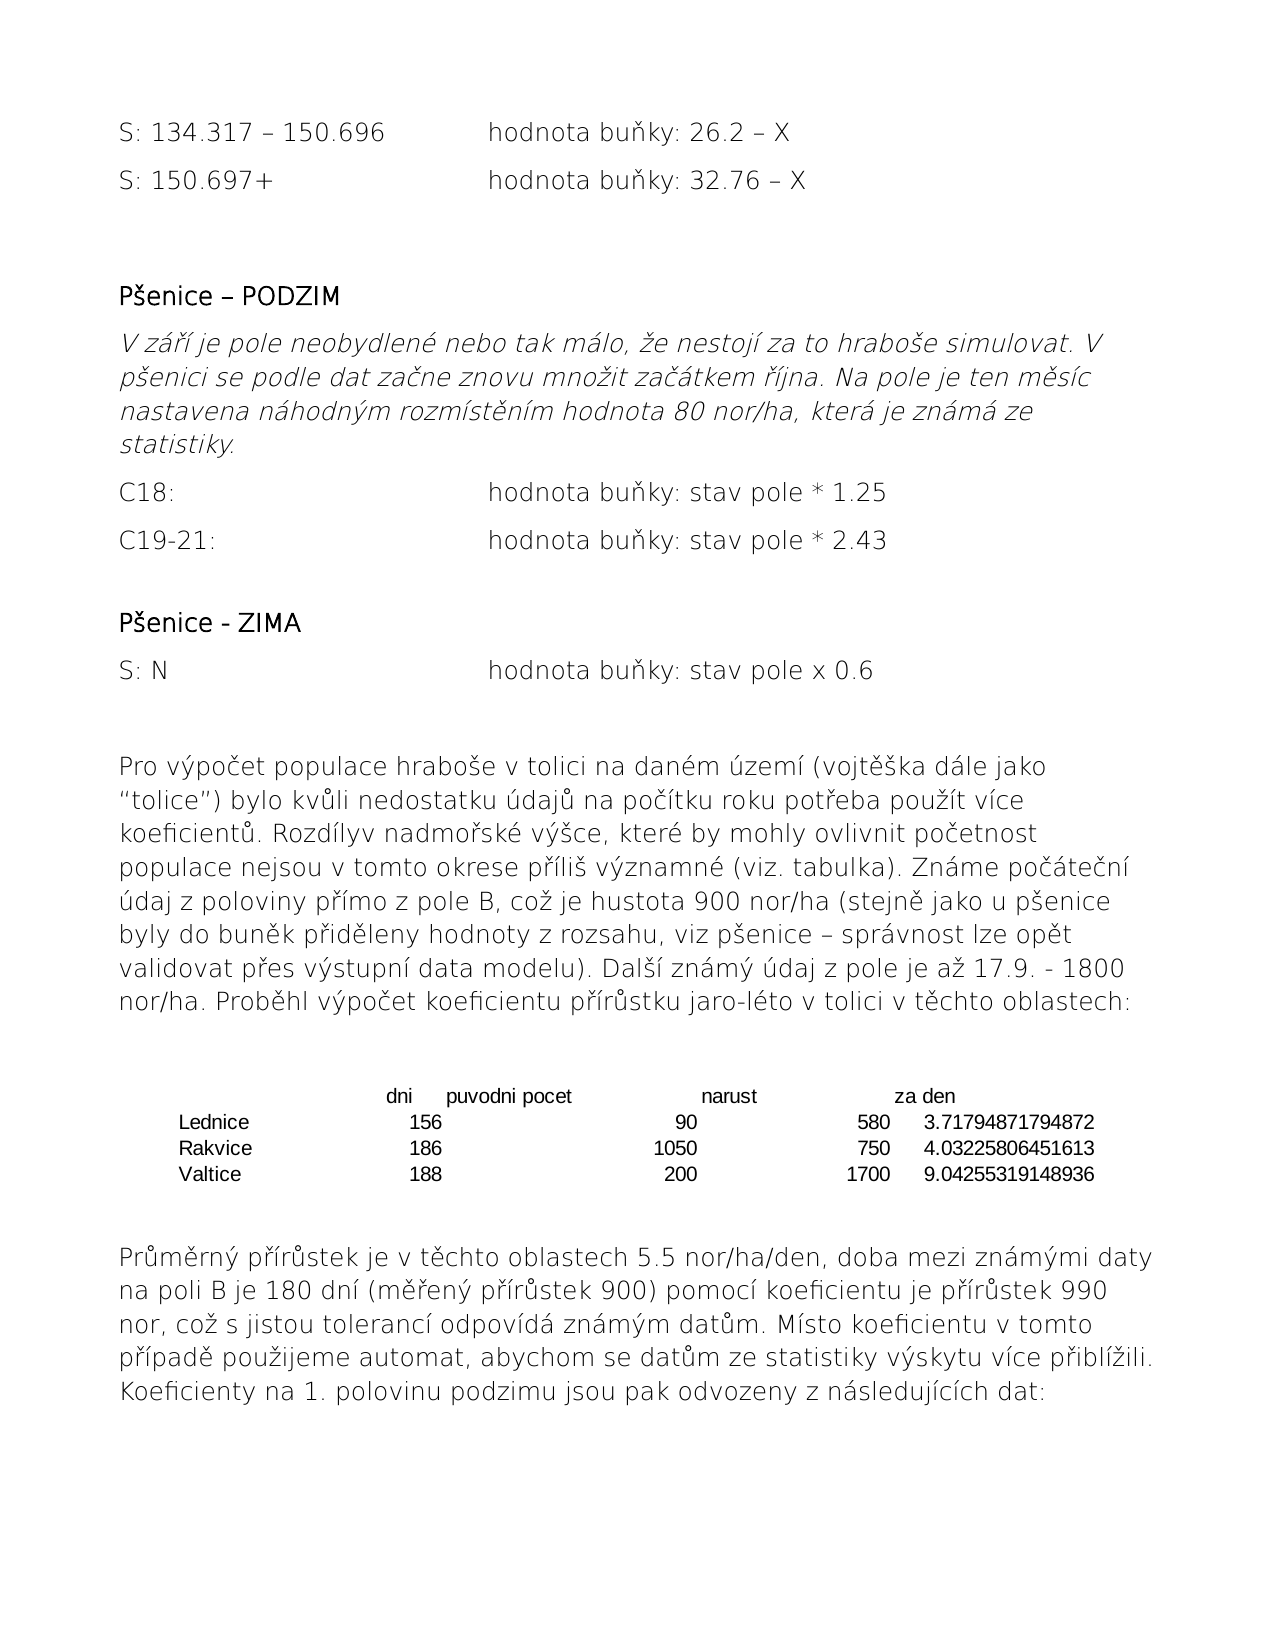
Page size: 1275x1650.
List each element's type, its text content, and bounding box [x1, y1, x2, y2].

text V září je pole neobydlené nebo tak málo, že nestojí za to hraboše simulovat. V pšenici se podle dat začne znovu množit začátkem října. Na pole je ten měsíc nastavena náhodným rozmístěním hodnota 80 nor/ha, která je známá ze statistiky. [118, 329, 1157, 459]
text S: 150.697+ hodnota buňky: 32.76 – X [118, 166, 1157, 195]
text Pšenice – PODZIM [118, 281, 1157, 311]
text Pšenice - ZIMA [118, 608, 1157, 637]
text Pro výpočet populace hraboše v tolici na daném území (vojtěška dále jako “tolice”) bylo kvůli nedostatku údajů na počítku roku potřeba použít více koeficientů. Rozdílyv nadmořské výšce, které by mohly ovlivnit početnost populace nejsou v tomto okrese příliš významné (viz. tabulka). Známe počáteční údaj z poloviny přímo z pole B, což je hustota 900 nor/ha (stejně jako u pšenice byly do buněk přiděleny hodnoty z rozsahu, viz pšenice – správnost lze opět validovat přes výstupní data modelu). Další známý údaj z pole je až 17.9. - 1800 nor/ha. Proběhl výpočet koeficientu přírůstku jaro-léto v tolici v těchto oblastech: [118, 752, 1157, 1016]
text C18: hodnota buňky: stav pole * 1.25 [118, 478, 1157, 507]
text S: 134.317 – 150.696 hodnota buňky: 26.2 – X [118, 118, 1157, 147]
text Průměrný přírůstek je v těchto oblastech 5.5 nor/ha/den, doba mezi známými daty na poli B je 180 dní (měřený přírůstek 900) pomocí koeficientu je přírůstek 990 nor, což s jistou tolerancí odpovídá známým datům. Místo koeficientu v tomto případě použijeme automat, abychom se datům ze statistiky výskytu více přiblížili. Koeficienty na 1. polovinu podzimu jsou pak odvozeny z následujících dat: [118, 1243, 1157, 1406]
text S: N hodnota buňky: stav pole x 0.6 [118, 656, 1157, 685]
text C19-21: hodnota buňky: stav pole * 2.43 [118, 526, 1157, 556]
